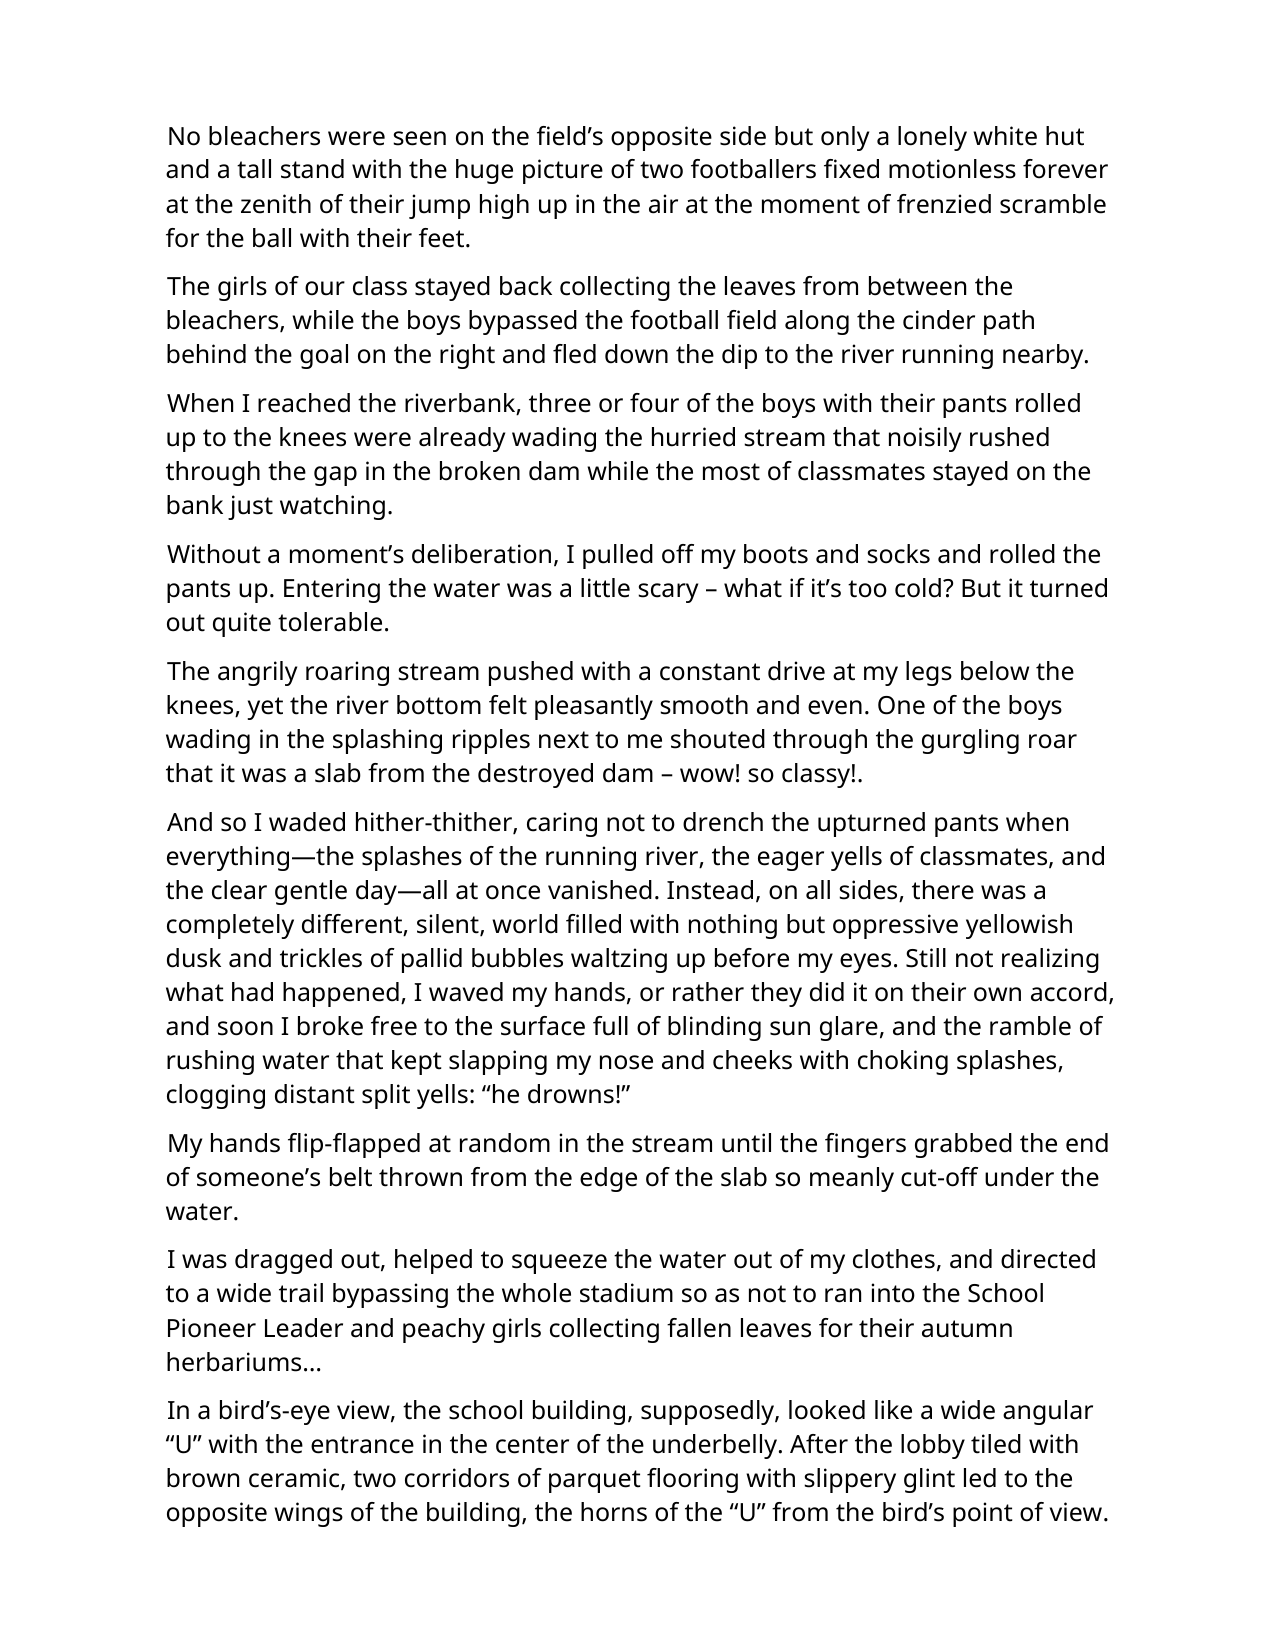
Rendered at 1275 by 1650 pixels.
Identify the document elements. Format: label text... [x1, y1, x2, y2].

text I was dragged out, helped to squeeze the water out of my clothes, and directed to a wide trail bypassing the whole stadium so as not to ran into the School Pioneer Leader and peachy girls collecting fallen leaves for their autumn herbariums… [165, 1242, 1118, 1378]
text My hands flip-flapped at random in the stream until the fingers grabbed the end of someone’s belt thrown from the edge of the slab so meanly cut-off under the water. [165, 1125, 1118, 1227]
text In a bird’s-eye view, the school building, supposedly, looked like a wide angular “U” with the entrance in the center of the underbelly. After the lobby tiled with brown ceramic, two corridors of parquet flooring with slippery glint led to the opposite wings of the building, the horns of the “U” from the bird’s point of view. [165, 1393, 1118, 1529]
text The angrily roaring stream pushed with a constant drive at my legs below the knees, yet the river bottom felt pleasantly smooth and even. One of the boys wading in the splashing ripples next to me shouted through the gurgling roar that it was a slab from the destroyed dam – wow! so classy!. [165, 653, 1118, 789]
text Without a moment’s deliberation, I pulled off my boots and socks and rolled the pants up. Entering the water was a little scary – what if it’s too cold? But it turned out quite tolerable. [165, 537, 1118, 639]
text When I reached the riverbank, three or four of the boys with their pants rolled up to the knees were already wading the hurried stream that noisily rushed through the gap in the broken dam while the most of classmates stayed on the bank just watching. [165, 386, 1118, 522]
text No bleachers were seen on the field’s opposite side but only a lonely white hut and a tall stand with the huge picture of two footballers fixed motionless forever at the zenith of their jump high up in the air at the moment of frenzied scramble for the ball with their feet. [165, 118, 1118, 254]
text The girls of our class stayed back collecting the leaves from between the bleachers, while the boys bypassed the football field along the cinder path behind the goal on the right and fled down the dip to the river running nearby. [165, 269, 1118, 371]
text And so I waded hither-thither, caring not to drench the upturned pants when everything—the splashes of the running river, the eager yells of classmates, and the clear gentle day—all at once vanished. Instead, on all sides, there was a completely different, silent, world filled with nothing but oppressive yellowish dusk and trickles of pallid bubbles waltzing up before my eyes. Still not realizing what had happened, I waved my hands, or rather they did it on their own accord, and soon I broke free to the surface full of blinding sun glare, and the ramble of rushing water that kept slapping my nose and cheeks with choking splashes, clogging distant split yells: “he drowns!” [165, 804, 1118, 1111]
